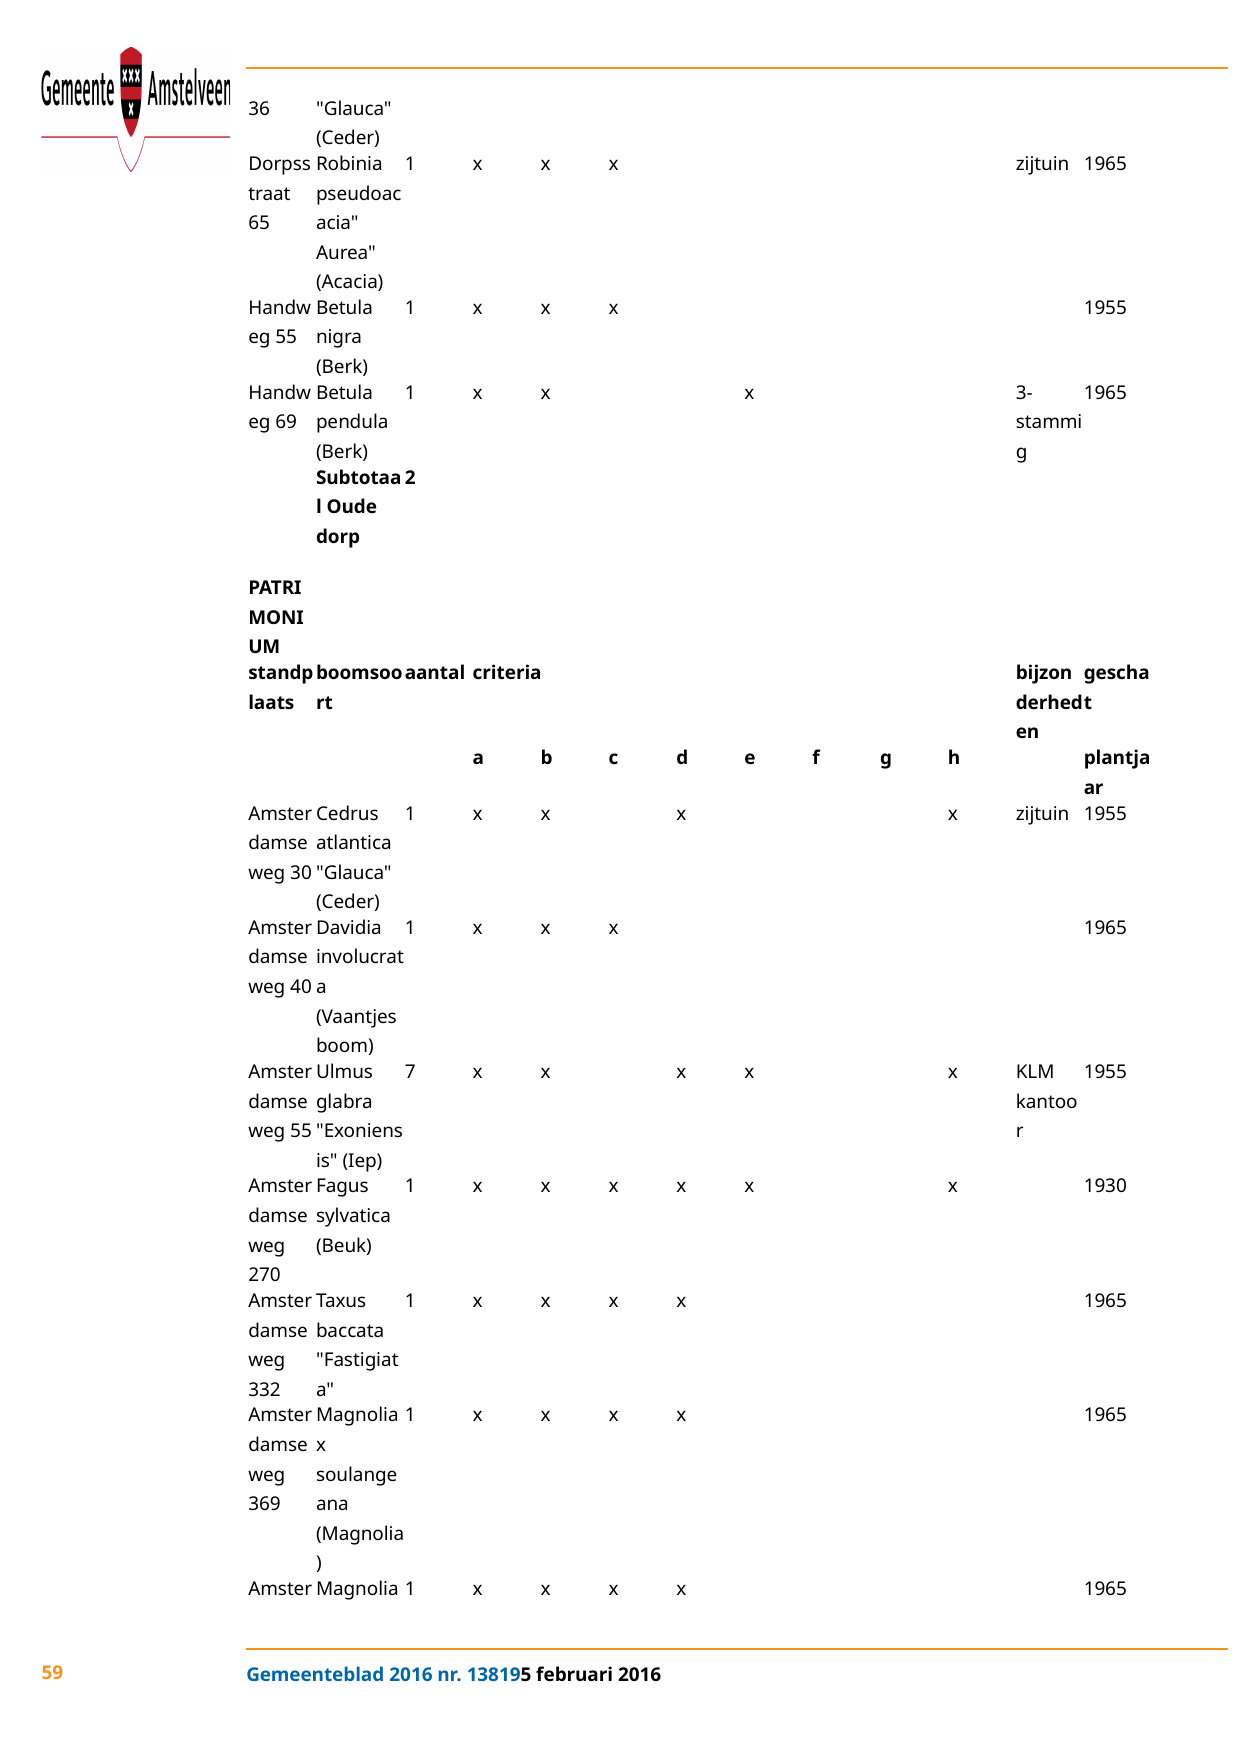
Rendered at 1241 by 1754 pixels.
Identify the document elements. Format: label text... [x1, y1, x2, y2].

table_cell [948, 95, 1016, 150]
table_cell [473, 464, 540, 549]
table_cell [473, 549, 540, 574]
table_cell [744, 575, 812, 659]
table_cell x [540, 379, 608, 464]
table_cell aantal [405, 660, 472, 744]
table_cell 1 [405, 1575, 472, 1601]
table_cell [812, 1173, 880, 1287]
table_cell x [473, 1575, 540, 1601]
table_cell [676, 549, 744, 574]
table_cell [1016, 914, 1083, 1058]
table_cell Dorpsstraat 65 [248, 150, 316, 294]
table_cell 1 [405, 1287, 472, 1402]
table_cell x [608, 914, 676, 1058]
table_cell x [676, 800, 744, 914]
table_cell 1955 [1084, 1058, 1152, 1173]
table_cell [1016, 464, 1083, 549]
table_cell standplaats [248, 660, 316, 744]
table_cell Ulmus glabra "Exoniensis" (Iep) [316, 1058, 404, 1173]
table_cell [608, 379, 676, 464]
table_cell [880, 914, 948, 1058]
table_cell [812, 1058, 880, 1173]
table_cell x [540, 1173, 608, 1287]
table_cell Subtotaal Oude dorp [316, 464, 404, 549]
table_cell x [676, 1575, 744, 1601]
table_cell [473, 575, 540, 659]
table_cell [608, 95, 676, 150]
table_cell [1084, 464, 1152, 549]
table_cell 2 [405, 464, 472, 549]
table_cell [540, 549, 608, 574]
table_cell [405, 549, 472, 574]
table_cell x [744, 379, 812, 464]
table_cell 1965 [1084, 150, 1152, 294]
table_cell [812, 464, 880, 549]
table_cell [540, 575, 608, 659]
table_cell [880, 95, 948, 150]
table_cell [812, 1575, 880, 1601]
table_cell [880, 575, 948, 659]
table_cell [744, 294, 812, 379]
table_cell [880, 1058, 948, 1173]
table_cell 1 [405, 150, 472, 294]
table_cell x [540, 294, 608, 379]
table_cell [676, 914, 744, 1058]
table_cell 1965 [1084, 1575, 1152, 1601]
table_cell 1 [405, 800, 472, 914]
table_cell Fagus sylvatica (Beuk) [316, 1173, 404, 1287]
table_cell x [473, 1058, 540, 1173]
table_cell Robinia pseudoacacia" Aurea" (Acacia) [316, 150, 404, 294]
table_cell g [880, 744, 948, 800]
table_cell [316, 549, 404, 574]
table_cell [248, 549, 316, 574]
table_cell x [540, 1402, 608, 1575]
table_cell x [473, 379, 540, 464]
table_cell [948, 464, 1016, 549]
table_cell criteria [473, 660, 1016, 744]
table_cell [812, 914, 880, 1058]
table_cell d [676, 744, 744, 800]
table_cell x [948, 1058, 1016, 1173]
table_cell Amsterdamseweg 270 [248, 1173, 316, 1287]
table_cell [948, 379, 1016, 464]
table_cell [473, 95, 540, 150]
table_cell x [540, 150, 608, 294]
table_cell Cedrus atlantica "Glauca" (Ceder) [316, 800, 404, 914]
table_cell [248, 744, 316, 800]
table_cell a [473, 744, 540, 800]
table_cell plantjaar [1084, 744, 1152, 800]
table_cell 1 [405, 1402, 472, 1575]
table_cell [1016, 1173, 1083, 1287]
table_cell [880, 1402, 948, 1575]
table_cell x [608, 1287, 676, 1402]
table_cell x [473, 150, 540, 294]
table_cell [676, 575, 744, 659]
table_cell geschat [1084, 660, 1152, 744]
table_cell Davidia involucrata (Vaantjesboom) [316, 914, 404, 1058]
table_cell PATRIMONIUM [248, 575, 316, 659]
table_cell x [540, 1287, 608, 1402]
table_cell Betula pendula (Berk) [316, 379, 404, 464]
table_cell Amsterdamseweg 40 [248, 914, 316, 1058]
table_cell [608, 464, 676, 549]
table_cell [812, 1402, 880, 1575]
table_cell [1016, 575, 1083, 659]
table_cell Taxus baccata "Fastigiata" [316, 1287, 404, 1402]
table_cell h [948, 744, 1016, 800]
table_cell [608, 549, 676, 574]
table_cell [405, 744, 472, 800]
table_cell [1016, 294, 1083, 379]
table_cell x [473, 1287, 540, 1402]
table_cell Handweg 69 [248, 379, 316, 464]
table_cell 1 [405, 1173, 472, 1287]
table_cell 36 [248, 95, 316, 150]
table_cell 1955 [1084, 800, 1152, 914]
table_cell [948, 575, 1016, 659]
table_cell [316, 744, 404, 800]
table_cell [812, 549, 880, 574]
table_cell Handweg 55 [248, 294, 316, 379]
table_cell KLM kantoor [1016, 1058, 1083, 1173]
table_cell [948, 549, 1016, 574]
table_cell x [948, 800, 1016, 914]
table_cell x [608, 1575, 676, 1601]
table_cell [744, 914, 812, 1058]
table_cell [1016, 1575, 1083, 1601]
table_cell x [676, 1287, 744, 1402]
table_cell [880, 549, 948, 574]
table_cell 1965 [1084, 914, 1152, 1058]
table_cell [608, 800, 676, 914]
table_cell [744, 150, 812, 294]
table_cell [316, 575, 404, 659]
table_cell [880, 1575, 948, 1601]
table_cell x [540, 1575, 608, 1601]
table_cell zijtuin [1016, 800, 1083, 914]
table_cell [744, 549, 812, 574]
table_cell [880, 1287, 948, 1402]
table_cell Amsterdamseweg 369 [248, 1402, 316, 1575]
table_cell [608, 575, 676, 659]
table_cell boomsoort [316, 660, 404, 744]
table_cell [812, 379, 880, 464]
table_cell x [473, 1402, 540, 1575]
table_cell [1084, 575, 1152, 659]
table_cell x [473, 800, 540, 914]
table_cell c [608, 744, 676, 800]
table_cell [405, 575, 472, 659]
table_cell Betula nigra (Berk) [316, 294, 404, 379]
table_cell [1016, 1287, 1083, 1402]
table_cell x [473, 914, 540, 1058]
table_cell Magnolia [316, 1575, 404, 1601]
table_cell [948, 294, 1016, 379]
table_cell zijtuin [1016, 150, 1083, 294]
table_cell 3-stammig [1016, 379, 1083, 464]
table_cell x [473, 1173, 540, 1287]
table_cell "Glauca" (Ceder) [316, 95, 404, 150]
table_cell [948, 1575, 1016, 1601]
table_cell x [540, 800, 608, 914]
table_cell 1 [405, 914, 472, 1058]
table_cell 1965 [1084, 379, 1152, 464]
table_cell [812, 150, 880, 294]
table_cell [880, 294, 948, 379]
table_cell bijzonderheden [1016, 660, 1083, 744]
table_cell 1965 [1084, 1287, 1152, 1402]
table_cell [1084, 95, 1152, 150]
table_cell Amster [248, 1575, 316, 1601]
table_cell [540, 95, 608, 150]
table_cell [948, 1402, 1016, 1575]
table_cell f [812, 744, 880, 800]
table_cell [880, 150, 948, 294]
table_cell 1 [405, 379, 472, 464]
table_cell [812, 95, 880, 150]
table_cell [248, 464, 316, 549]
table_cell [812, 800, 880, 914]
table_cell [812, 1287, 880, 1402]
table_cell [744, 800, 812, 914]
table_cell [676, 294, 744, 379]
table_cell [880, 800, 948, 914]
table_cell [744, 1287, 812, 1402]
table_cell 1930 [1084, 1173, 1152, 1287]
table_cell x [744, 1173, 812, 1287]
table_cell x [608, 150, 676, 294]
table_cell [744, 95, 812, 150]
table_cell x [676, 1402, 744, 1575]
table_cell x [744, 1058, 812, 1173]
table_cell [1016, 95, 1083, 150]
table_cell [880, 379, 948, 464]
table_cell [812, 575, 880, 659]
table_cell e [744, 744, 812, 800]
table_cell [405, 95, 472, 150]
table_cell [948, 150, 1016, 294]
table_cell x [608, 1402, 676, 1575]
table_cell [1016, 549, 1083, 574]
table_cell [676, 150, 744, 294]
table_cell 1965 [1084, 1402, 1152, 1575]
table_cell [948, 914, 1016, 1058]
table_cell x [676, 1173, 744, 1287]
table_cell [676, 95, 744, 150]
table_cell x [473, 294, 540, 379]
table_cell Amsterdamseweg 30 [248, 800, 316, 914]
table_cell x [540, 914, 608, 1058]
table_cell [948, 1287, 1016, 1402]
table_cell [676, 379, 744, 464]
table_cell [608, 1058, 676, 1173]
table_cell 1 [405, 294, 472, 379]
table_cell [744, 1402, 812, 1575]
table_cell x [608, 294, 676, 379]
table_cell x [948, 1173, 1016, 1287]
table_cell 1955 [1084, 294, 1152, 379]
table_cell [880, 1173, 948, 1287]
table_cell [1016, 744, 1083, 800]
table_cell [744, 464, 812, 549]
table_cell Amsterdamseweg 332 [248, 1287, 316, 1402]
table_cell x [676, 1058, 744, 1173]
table_cell [1084, 549, 1152, 574]
table_cell [1016, 1402, 1083, 1575]
table_cell [676, 464, 744, 549]
table_cell Magnolia x soulangeana (Magnolia) [316, 1402, 404, 1575]
table_cell [880, 464, 948, 549]
table_cell b [540, 744, 608, 800]
table_cell [744, 1575, 812, 1601]
table_cell x [608, 1173, 676, 1287]
table_cell 7 [405, 1058, 472, 1173]
table_cell Amsterdamseweg 55 [248, 1058, 316, 1173]
table_cell [540, 464, 608, 549]
table_cell x [540, 1058, 608, 1173]
picture [41, 47, 231, 172]
table_cell [812, 294, 880, 379]
